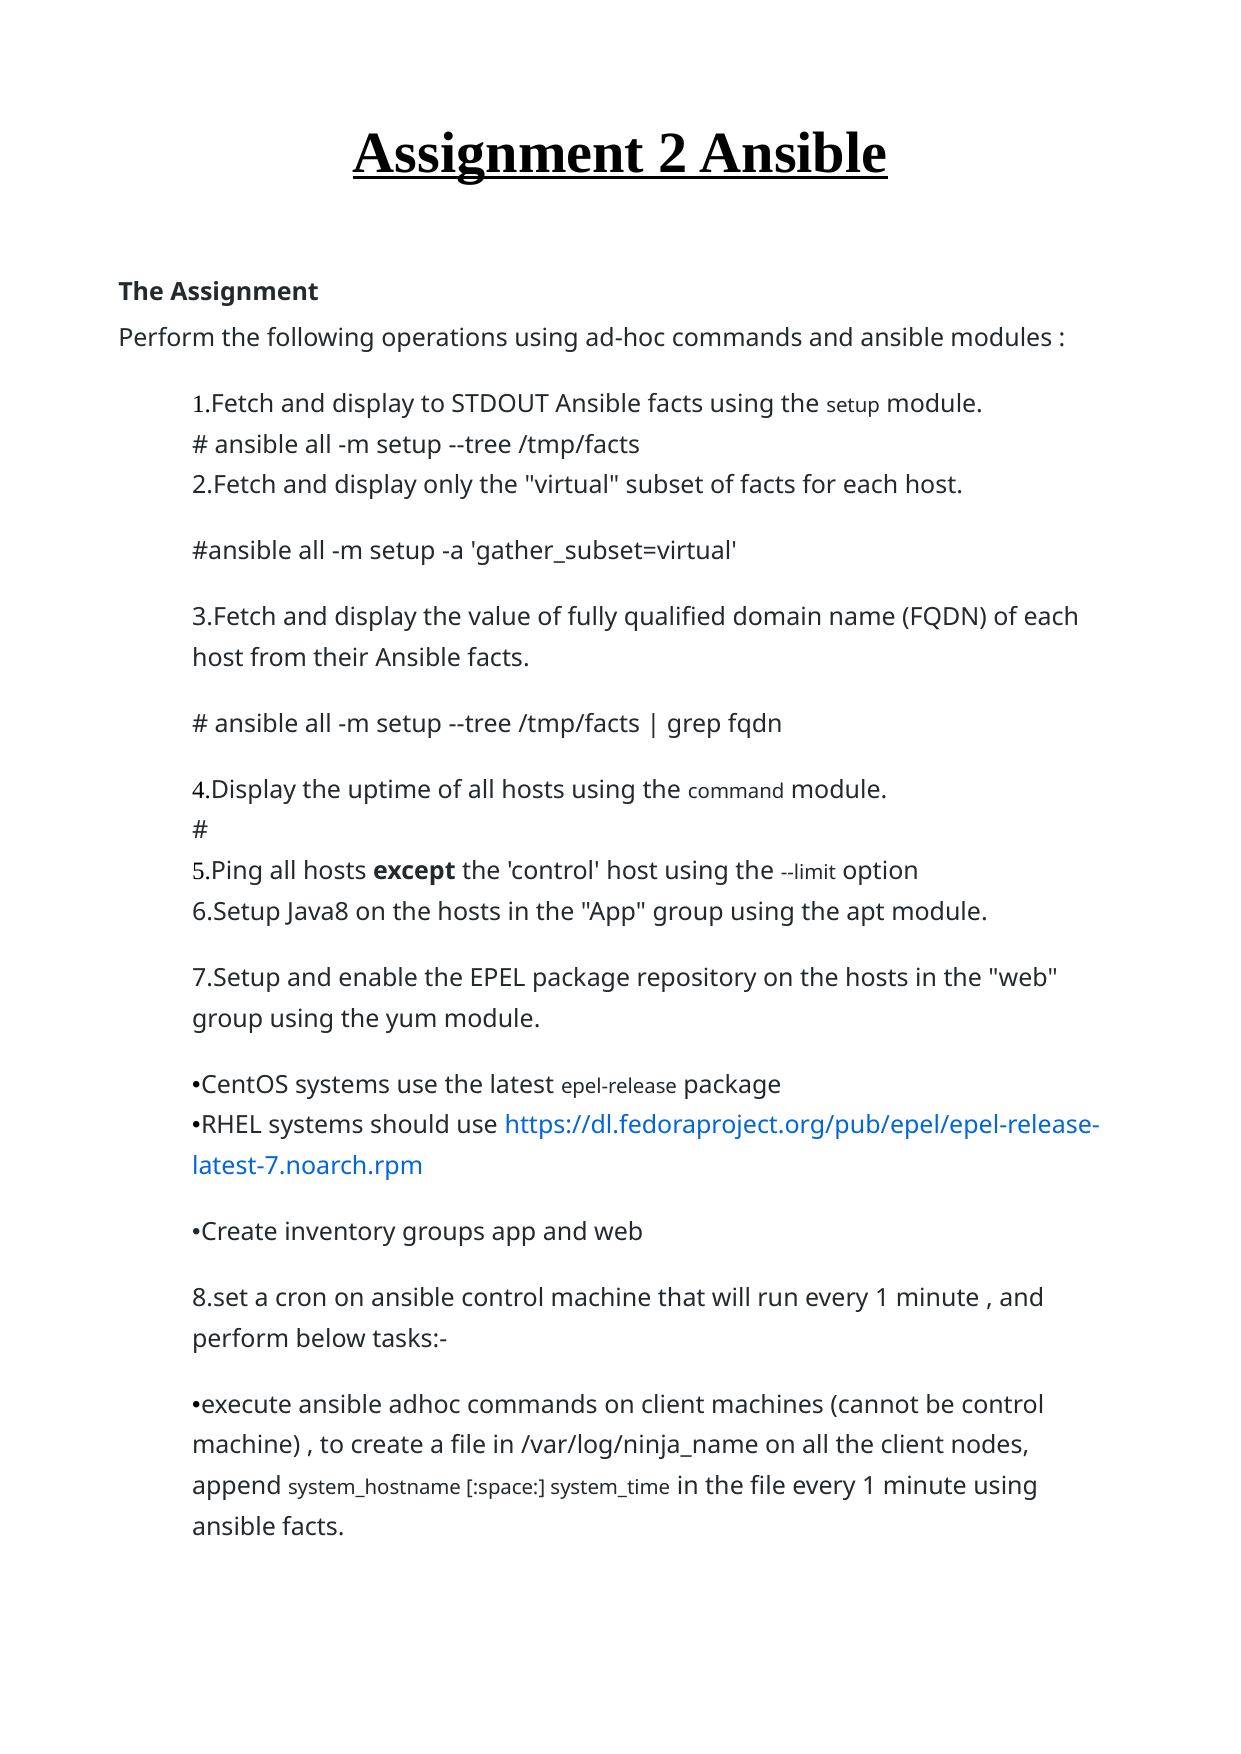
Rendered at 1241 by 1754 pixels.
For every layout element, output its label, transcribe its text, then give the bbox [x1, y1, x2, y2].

list set a cron on ansible control machine that will run every 1 minute , and perform below tasks:- [118, 1280, 1122, 1354]
list # ansible all -m setup --tree /tmp/facts [118, 426, 1122, 460]
text Perform the following operations using ad-hoc commands and ansible modules : [118, 320, 1122, 354]
list Fetch and display the value of fully qualified domain name (FQDN) of each host from their Ansible facts. [118, 599, 1122, 674]
list Fetch and display to STDOUT Ansible facts using the setup module. [118, 386, 1122, 419]
list CentOS systems use the latest epel-release package [118, 1066, 1122, 1100]
text Assignment 2 Ansible [118, 118, 1122, 185]
list RHEL systems should use https://dl.fedoraproject.org/pub/epel/epel-release-latest-7.noarch.rpm [118, 1107, 1122, 1182]
list Create inventory groups app and web [118, 1214, 1122, 1248]
list # [118, 812, 1122, 846]
subtitle The Assignment [118, 273, 1122, 307]
list # ansible all -m setup --tree /tmp/facts | grep fqdn [118, 706, 1122, 739]
list #ansible all -m setup -a 'gather_subset=virtual' [118, 533, 1122, 567]
list Ping all hosts except the 'control' host using the --limit option [118, 853, 1122, 887]
list Setup and enable the EPEL package repository on the hosts in the "web" group using the yum module. [118, 960, 1122, 1034]
list Display the uptime of all hosts using the command module. [118, 771, 1122, 805]
list Fetch and display only the "virtual" subset of facts for each host. [118, 467, 1122, 501]
list Setup Java8 on the hosts in the "App" group using the apt module. [118, 894, 1122, 928]
list execute ansible adhoc commands on client machines (cannot be control machine) , to create a file in /var/log/ninja_name on all the client nodes, append system_hostname [:space:] system_time in the file every 1 minute using ansible facts. [118, 1386, 1122, 1543]
